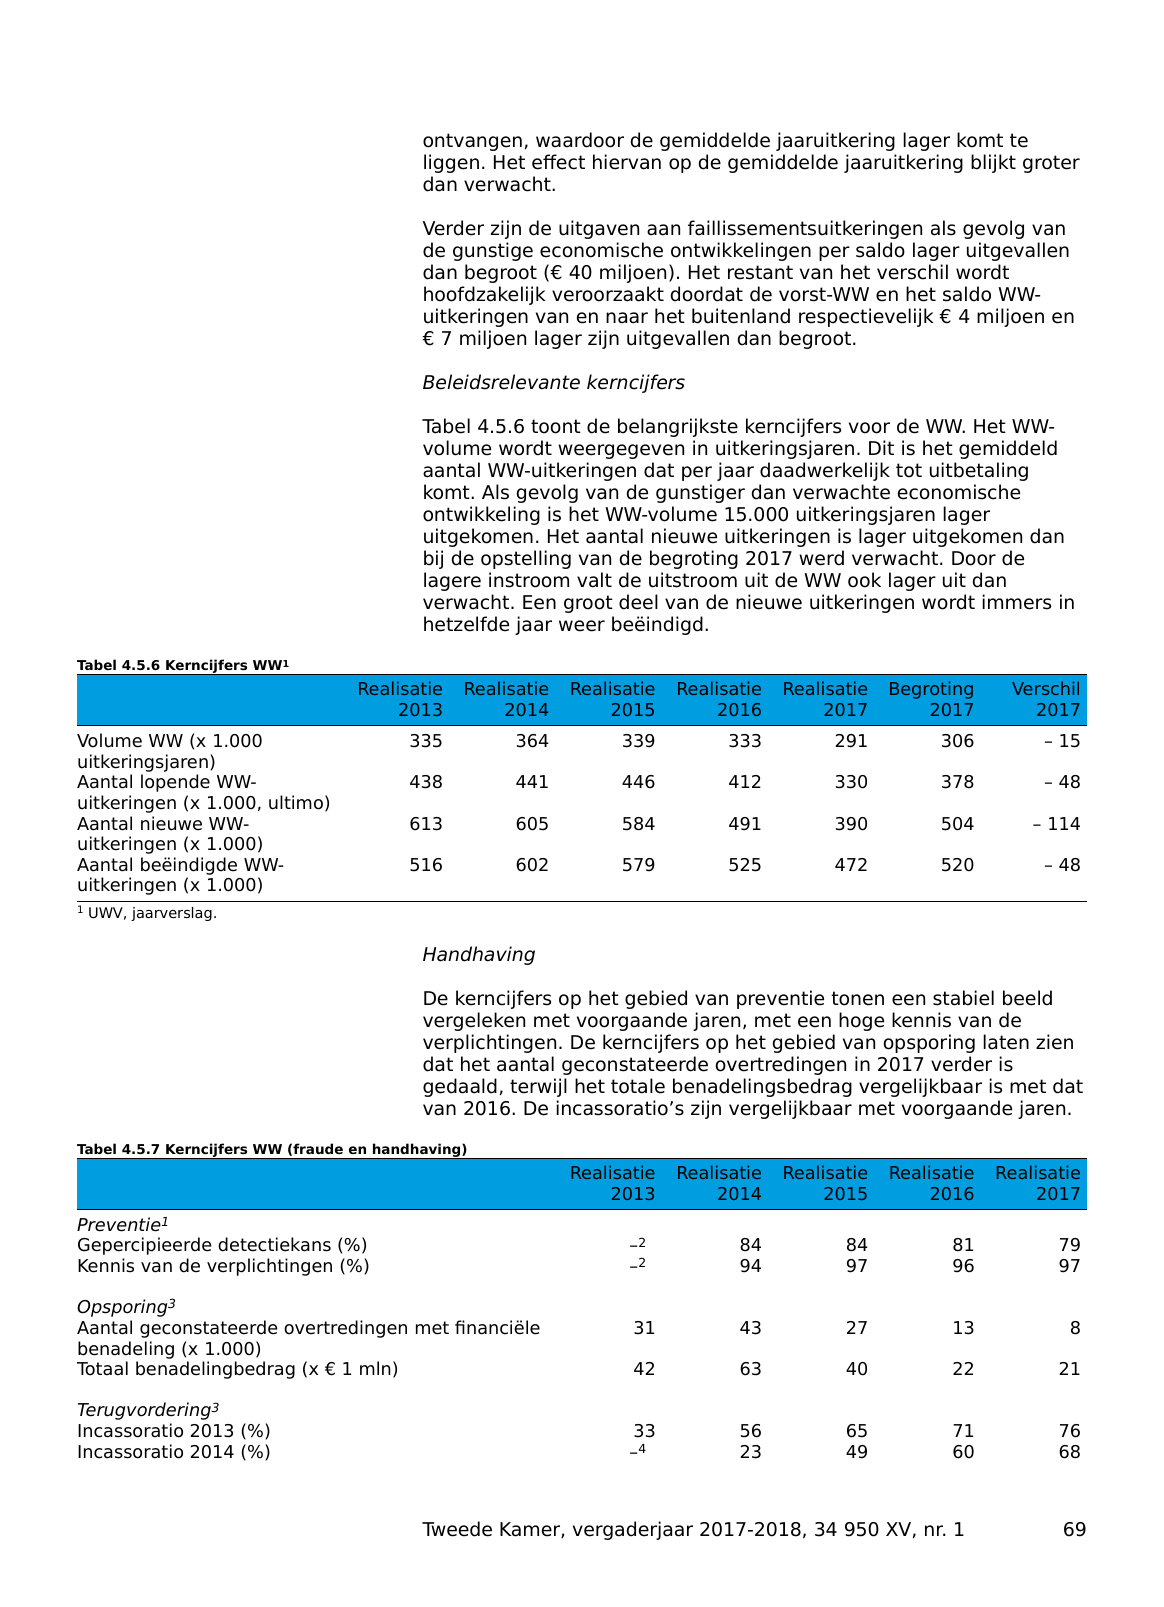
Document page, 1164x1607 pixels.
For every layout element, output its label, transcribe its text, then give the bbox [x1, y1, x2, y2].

table_cell Gepercipieerde detectiekans (%) [77, 1235, 555, 1256]
table_cell 330 [768, 772, 874, 813]
table_cell Realisatie 2014 [661, 1159, 768, 1209]
table_cell 504 [874, 814, 980, 855]
table_cell 22 [874, 1359, 980, 1380]
table_cell [77, 1277, 555, 1297]
table_cell Preventie1 [77, 1210, 555, 1235]
table_cell Realisatie 2015 [555, 675, 661, 725]
table_cell Aantal lopende WW-uitkeringen (x 1.000, ultimo) [77, 772, 342, 813]
subtitle Handhaving [422, 944, 1087, 966]
table_cell [874, 1297, 980, 1318]
table_cell [768, 1380, 874, 1400]
table_cell Opsporing3 [77, 1297, 555, 1318]
table_cell 56 [661, 1421, 768, 1442]
table_cell [980, 1400, 1087, 1421]
table_cell 63 [661, 1359, 768, 1380]
table_cell 516 [343, 855, 449, 901]
table_cell 333 [661, 726, 768, 772]
table_cell 412 [661, 772, 768, 813]
text Verder zijn de uitgaven aan faillissementsuitkeringen als gevolg van de gunstige economische ontwikkelingen per saldo lager uitgevallen dan begroot (€ 40 miljoen). Het restant van het verschil wordt hoofdzakelijk veroorzaakt doordat de vorst-WW en het saldo WW-uitkeringen van en naar het buitenland respectievelijk € 4 miljoen en € 7 miljoen lager zijn uitgevallen dan begroot. [422, 218, 1087, 350]
table_cell 27 [768, 1318, 874, 1359]
table_cell Totaal benadelingbedrag (x € 1 mln) [77, 1359, 555, 1380]
table_cell – 48 [980, 772, 1087, 813]
table_cell 525 [661, 855, 768, 901]
table_cell 13 [874, 1318, 980, 1359]
table_cell – 114 [980, 814, 1087, 855]
table_cell 84 [661, 1235, 768, 1256]
table_cell 94 [661, 1256, 768, 1277]
table_cell [874, 1380, 980, 1400]
subtitle Beleidsrelevante kerncijfers [422, 372, 1087, 394]
table_cell Terugvordering3 [77, 1400, 555, 1421]
table_cell [874, 1400, 980, 1421]
table_cell Incassoratio 2013 (%) [77, 1421, 555, 1442]
table_cell 613 [343, 814, 449, 855]
table_cell 441 [449, 772, 555, 813]
table_cell [980, 1210, 1087, 1235]
text ontvangen, waardoor de gemiddelde jaaruitkering lager komt te liggen. Het effect hiervan op de gemiddelde jaaruitkering blijkt groter dan verwacht. [422, 130, 1087, 196]
table_cell –2 [555, 1235, 661, 1256]
table_cell –2 [555, 1256, 661, 1277]
table_cell 40 [768, 1359, 874, 1380]
table_cell 97 [768, 1256, 874, 1277]
table_cell 60 [874, 1442, 980, 1462]
table_cell 339 [555, 726, 661, 772]
table_cell 49 [768, 1442, 874, 1462]
table_cell [77, 675, 342, 725]
table_cell [555, 1277, 661, 1297]
table_cell Realisatie 2013 [343, 675, 449, 725]
table_cell [768, 1400, 874, 1421]
table_cell –4 [555, 1442, 661, 1462]
table_cell Aantal geconstateerde overtredingen met financiële benadeling (x 1.000) [77, 1318, 555, 1359]
table_cell Realisatie 2017 [768, 675, 874, 725]
table_cell [980, 1277, 1087, 1297]
table_cell Realisatie 2016 [661, 675, 768, 725]
table_cell [555, 1400, 661, 1421]
table_cell 8 [980, 1318, 1087, 1359]
table_cell [661, 1277, 768, 1297]
table_cell 438 [343, 772, 449, 813]
table_cell [77, 1380, 555, 1400]
table_cell 1 UWV, jaarverslag. [77, 902, 1087, 922]
table_header Tabel 4.5.7 Kerncijfers WW (fraude en handhaving) [77, 1142, 1087, 1157]
table_cell Realisatie 2016 [874, 1159, 980, 1209]
table_cell Realisatie 2014 [449, 675, 555, 725]
table_cell 79 [980, 1235, 1087, 1256]
table_cell 306 [874, 726, 980, 772]
table_cell 76 [980, 1421, 1087, 1442]
table_cell Incassoratio 2014 (%) [77, 1442, 555, 1462]
table_cell 31 [555, 1318, 661, 1359]
table_cell Realisatie 2013 [555, 1159, 661, 1209]
text De kerncijfers op het gebied van preventie tonen een stabiel beeld vergeleken met voorgaande jaren, met een hoge kennis van de verplichtingen. De kerncijfers op het gebied van opsporing laten zien dat het aantal geconstateerde overtredingen in 2017 verder is gedaald, terwijl het totale benadelingsbedrag vergelijkbaar is met dat van 2016. De incassoratio’s zijn vergelijkbaar met voorgaande jaren. [422, 988, 1087, 1120]
table_cell [555, 1297, 661, 1318]
table_cell 97 [980, 1256, 1087, 1277]
table_cell 43 [661, 1318, 768, 1359]
table_cell – 48 [980, 855, 1087, 901]
table_cell [980, 1380, 1087, 1400]
table_cell Realisatie 2015 [768, 1159, 874, 1209]
table_cell 378 [874, 772, 980, 813]
table_cell [980, 1297, 1087, 1318]
table_cell [768, 1277, 874, 1297]
table_cell [661, 1400, 768, 1421]
table_cell [555, 1380, 661, 1400]
table_cell [661, 1297, 768, 1318]
table_cell [768, 1210, 874, 1235]
table_cell Kennis van de verplichtingen (%) [77, 1256, 555, 1277]
table_cell 605 [449, 814, 555, 855]
table_cell 390 [768, 814, 874, 855]
table_cell 579 [555, 855, 661, 901]
table_cell [661, 1210, 768, 1235]
table_cell 68 [980, 1442, 1087, 1462]
table_cell [77, 1159, 555, 1209]
table_cell 446 [555, 772, 661, 813]
table_cell 21 [980, 1359, 1087, 1380]
table_cell 23 [661, 1442, 768, 1462]
table_cell 364 [449, 726, 555, 772]
table_cell [555, 1210, 661, 1235]
table_cell Realisatie 2017 [980, 1159, 1087, 1209]
table_cell [874, 1277, 980, 1297]
table_cell Begroting 2017 [874, 675, 980, 725]
table_cell 33 [555, 1421, 661, 1442]
table_cell [768, 1297, 874, 1318]
table_cell – 15 [980, 726, 1087, 772]
table_cell Aantal nieuwe WW-uitkeringen (x 1.000) [77, 814, 342, 855]
table_cell 96 [874, 1256, 980, 1277]
table_cell 84 [768, 1235, 874, 1256]
table_cell 491 [661, 814, 768, 855]
table_cell 520 [874, 855, 980, 901]
table_cell 71 [874, 1421, 980, 1442]
table_cell 42 [555, 1359, 661, 1380]
table_cell 602 [449, 855, 555, 901]
table_cell 65 [768, 1421, 874, 1442]
table_cell 81 [874, 1235, 980, 1256]
table_cell Verschil 2017 [980, 675, 1087, 725]
table_cell [874, 1210, 980, 1235]
table_cell 335 [343, 726, 449, 772]
text Tabel 4.5.6 toont de belangrijkste kerncijfers voor de WW. Het WW-volume wordt weergegeven in uitkeringsjaren. Dit is het gemiddeld aantal WW-uitkeringen dat per jaar daadwerkelijk tot uitbetaling komt. Als gevolg van de gunstiger dan verwachte economische ontwikkeling is het WW-volume 15.000 uitkeringsjaren lager uitgekomen. Het aantal nieuwe uitkeringen is lager uitgekomen dan bij de opstelling van de begroting 2017 werd verwacht. Door de lagere instroom valt de uitstroom uit de WW ook lager uit dan verwacht. Een groot deel van de nieuwe uitkeringen wordt immers in hetzelfde jaar weer beëindigd. [422, 416, 1087, 636]
table_cell 472 [768, 855, 874, 901]
table_cell [661, 1380, 768, 1400]
table_cell 584 [555, 814, 661, 855]
table_cell Aantal beëindigde WW-uitkeringen (x 1.000) [77, 855, 342, 901]
table_cell Volume WW (x 1.000 uitkeringsjaren) [77, 726, 342, 772]
table_header Tabel 4.5.6 Kerncijfers WW1 [77, 658, 1087, 674]
table_cell 291 [768, 726, 874, 772]
